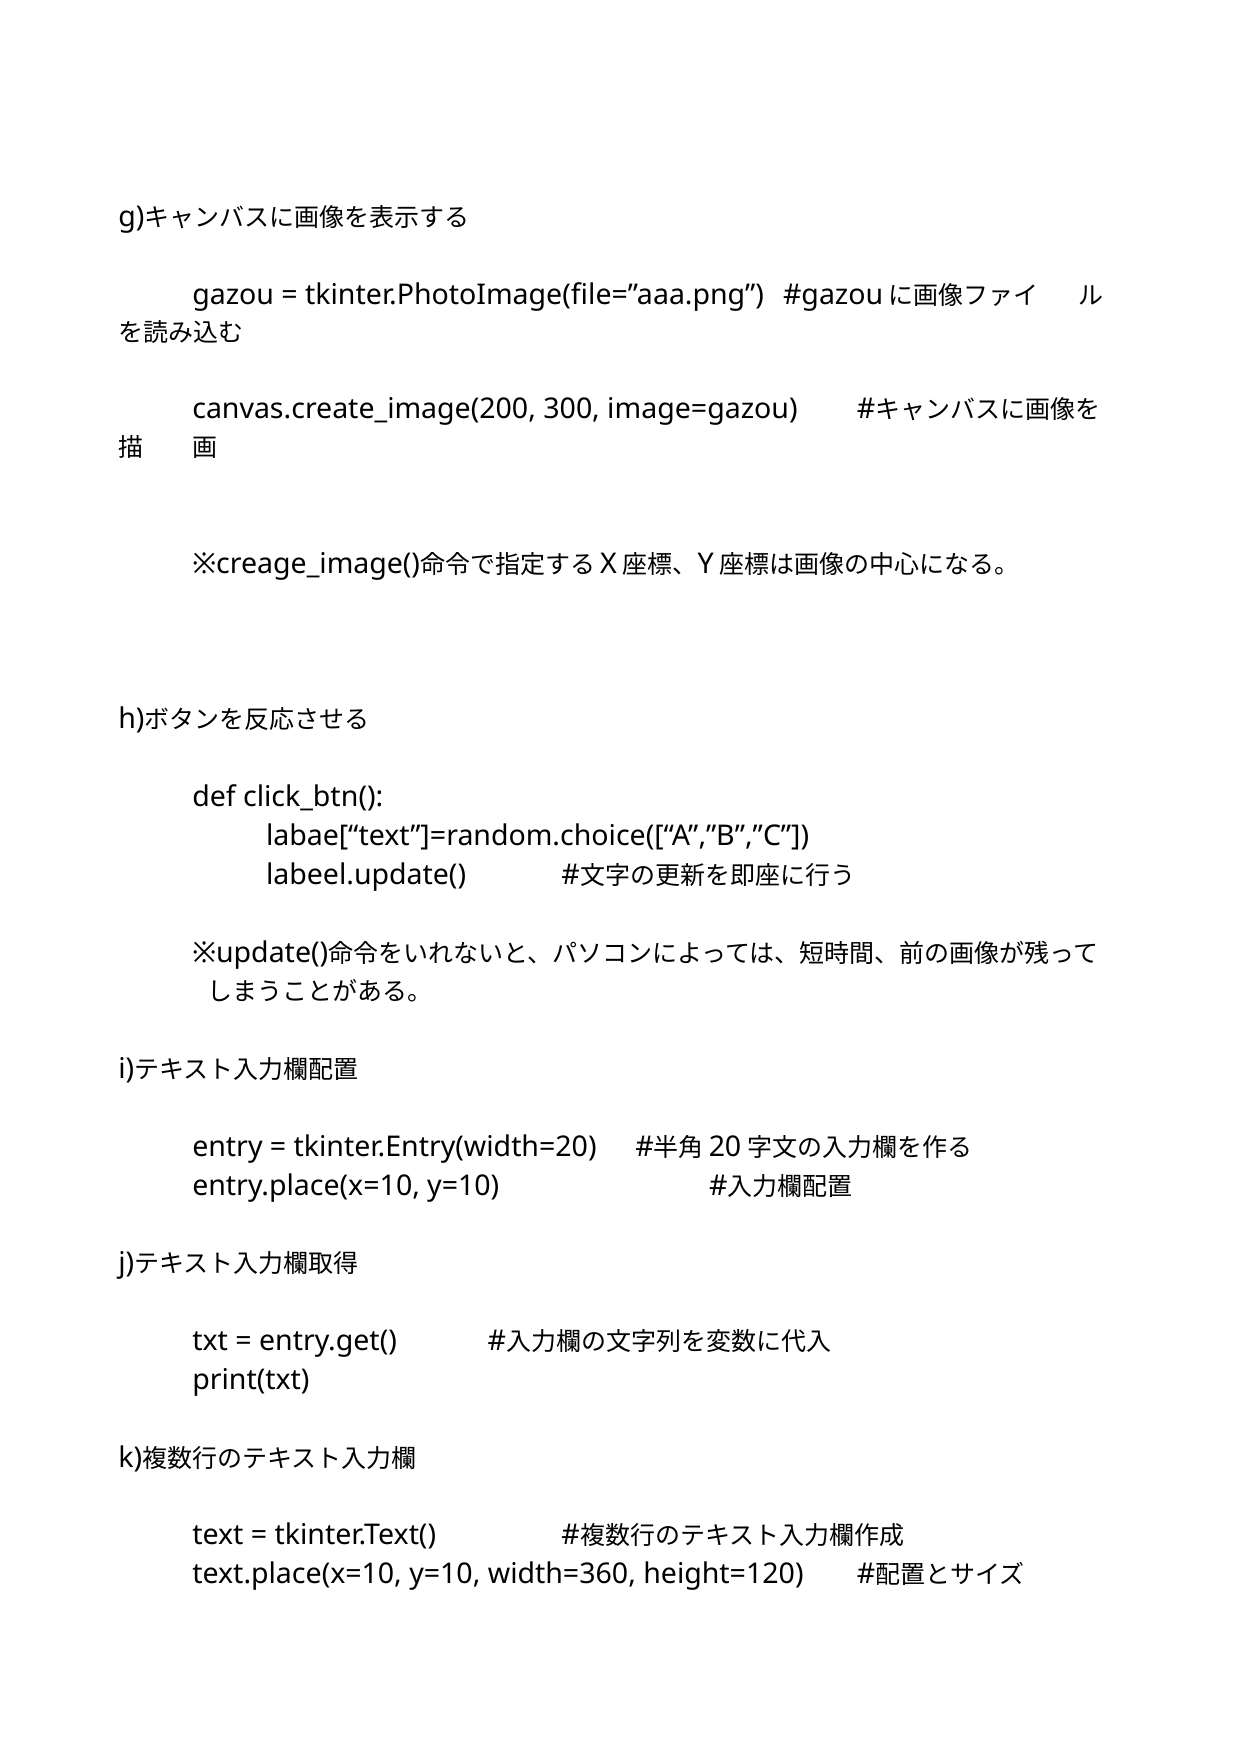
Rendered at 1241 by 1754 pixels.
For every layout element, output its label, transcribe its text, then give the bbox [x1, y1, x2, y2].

text entry.place(x=10, y=10) #入力欄配置 [118, 1164, 1122, 1203]
text entry = tkinter.Entry(width=20) #半角20字文の入力欄を作る [118, 1126, 1122, 1164]
text g)キャンバスに画像を表示する [118, 196, 1122, 235]
text print(txt) [118, 1359, 1122, 1398]
text text = tkinter.Text() #複数行のテキスト入力欄作成 [118, 1514, 1122, 1553]
text def click_btn(): [118, 776, 1122, 815]
text text.place(x=10, y=10, width=360, height=120) #配置とサイズ [118, 1553, 1122, 1592]
text labae[“text”]=random.choice([“A”,”B”,”C”]) [118, 815, 1122, 854]
text j)テキスト入力欄取得 [118, 1242, 1122, 1281]
text txt = entry.get() #入力欄の文字列を変数に代入 [118, 1320, 1122, 1359]
text ※creage_image()命令で指定するX座標、Y座標は画像の中心になる。 [118, 543, 1122, 582]
text i)テキスト入力欄配置 [118, 1048, 1122, 1087]
text canvas.create_image(200, 300, image=gazou) #キャンバスに画像を描 画 [118, 387, 1122, 465]
text gazou = tkinter.PhotoImage(file=”aaa.png”) #gazouに画像ファイ ルを読み込む [118, 273, 1122, 349]
text ※update()命令をいれないと、パソコンによっては、短時間、前の画像が残って しまうことがある。 [118, 931, 1122, 1009]
text k)複数行のテキスト入力欄 [118, 1437, 1122, 1475]
text labeel.update() #文字の更新を即座に行う [118, 854, 1122, 893]
text h)ボタンを反応させる [118, 698, 1122, 737]
